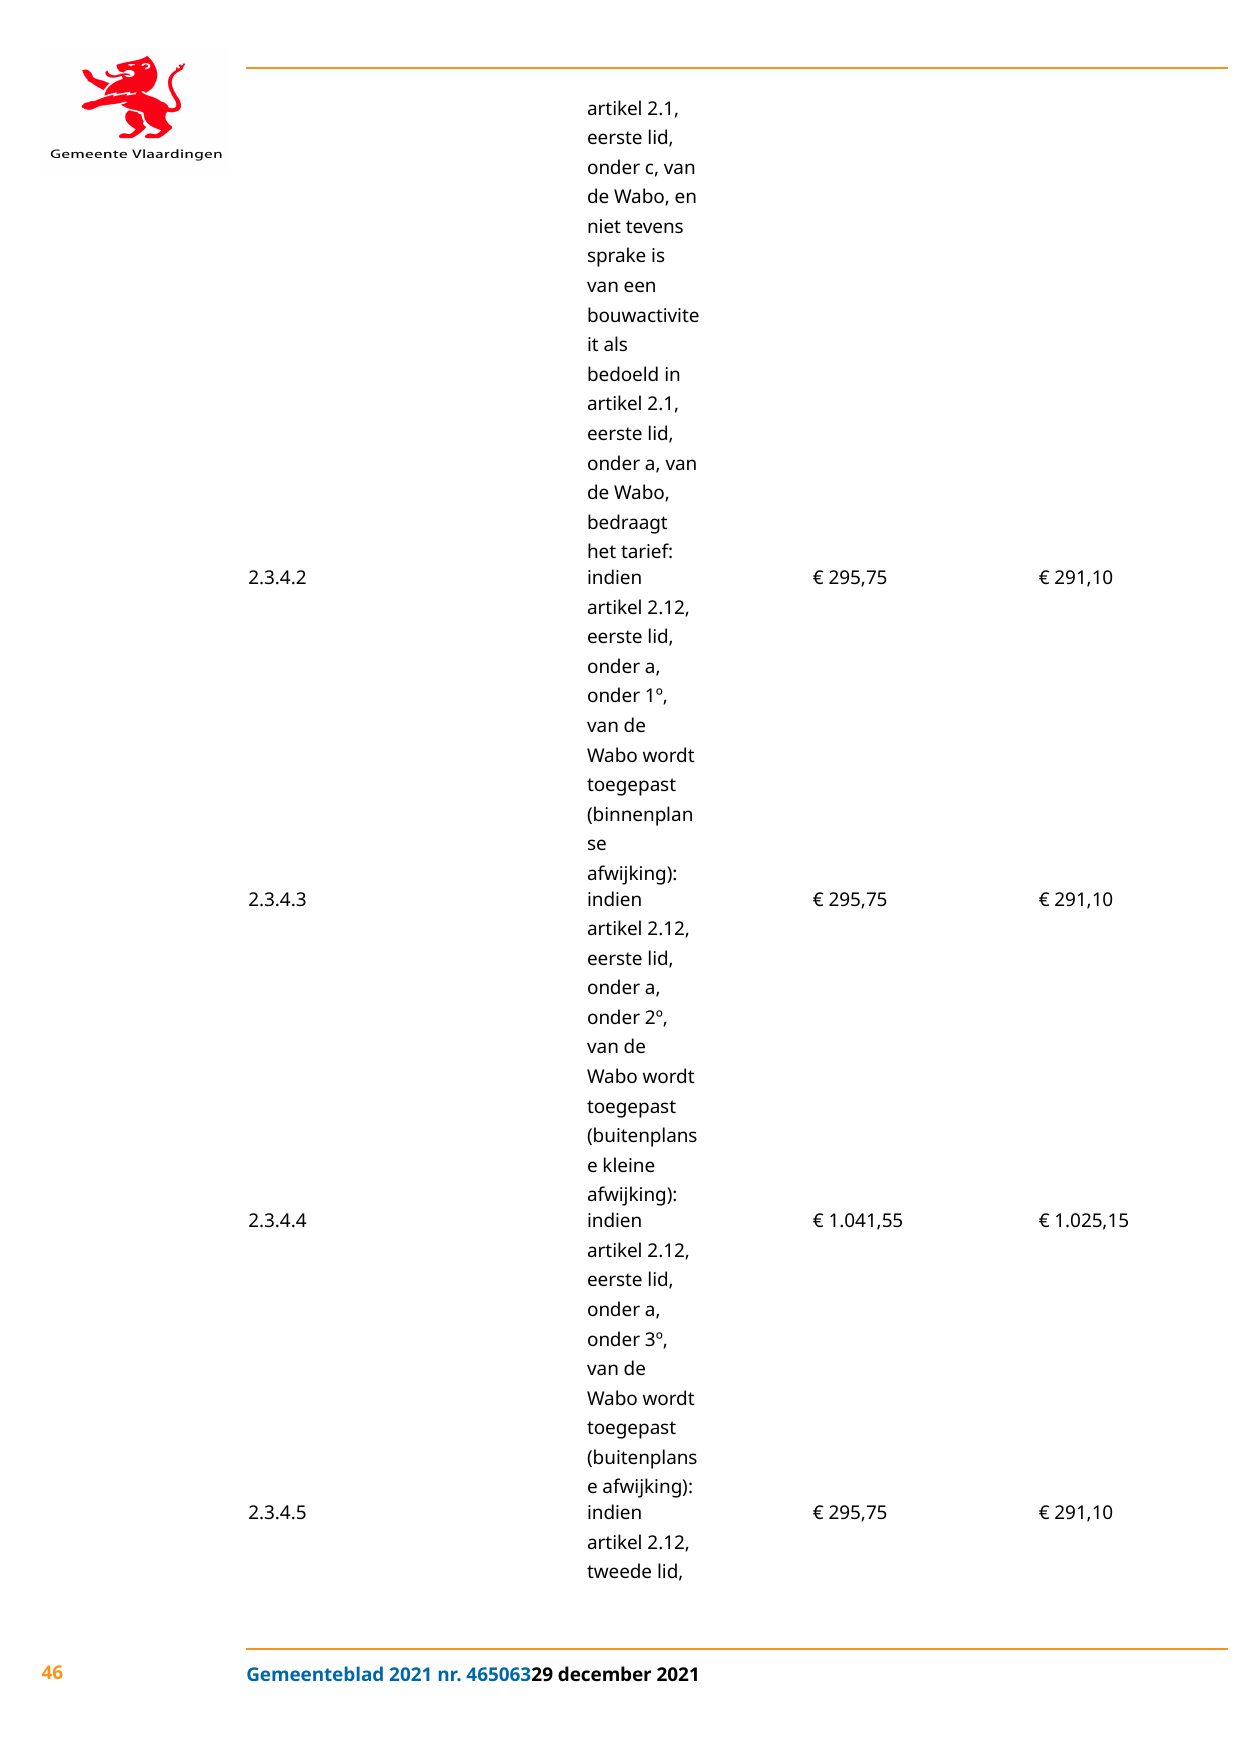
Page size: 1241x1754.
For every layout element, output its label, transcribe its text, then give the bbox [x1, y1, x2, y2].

table_cell indien artikel 2.12, eerste lid, onder a, onder 3º, van de Wabo wordt toegepast (buitenplanse afwijking): [587, 1208, 700, 1499]
table_cell indien artikel 2.12, tweede lid, [587, 1499, 700, 1584]
table_cell 2.3.4.4 [248, 1208, 361, 1499]
table_cell [700, 564, 813, 886]
table_cell € 295,75 [813, 886, 926, 1207]
table_cell indien artikel 2.12, eerste lid, onder a, onder 2º, van de Wabo wordt toegepast (buitenplanse kleine afwijking): [587, 886, 700, 1207]
table_cell [926, 886, 1038, 1207]
table_cell € 291,10 [1039, 1499, 1152, 1584]
table_cell [700, 95, 813, 564]
table_cell € 291,10 [1039, 886, 1152, 1207]
table_cell indien artikel 2.12, eerste lid, onder a, onder 1º, van de Wabo wordt toegepast (binnenplanse afwijking): [587, 564, 700, 886]
table_cell € 291,10 [1039, 564, 1152, 886]
table_cell [361, 886, 474, 1207]
table_cell [474, 1499, 587, 1584]
table_cell [474, 564, 587, 886]
table_cell [813, 95, 926, 564]
table_cell 2.3.4.5 [248, 1499, 361, 1584]
table_cell [474, 1208, 587, 1499]
table_cell 2.3.4.3 [248, 886, 361, 1207]
table_cell [361, 1208, 474, 1499]
picture [41, 47, 231, 172]
table_cell [361, 564, 474, 886]
table_cell [926, 564, 1038, 886]
table_cell [926, 95, 1038, 564]
table_cell € 295,75 [813, 564, 926, 886]
table_cell [474, 886, 587, 1207]
table_cell [700, 1499, 813, 1584]
table_cell [926, 1208, 1038, 1499]
table_cell [926, 1499, 1038, 1584]
table_cell [1039, 95, 1152, 564]
table_cell € 1.041,55 [813, 1208, 926, 1499]
table_cell € 1.025,15 [1039, 1208, 1152, 1499]
table_cell [248, 95, 361, 564]
table_cell 2.3.4.2 [248, 564, 361, 886]
table_cell artikel 2.1, eerste lid, onder c, van de Wabo, en niet tevens sprake is van een bouwactiviteit als bedoeld in artikel 2.1, eerste lid, onder a, van de Wabo, bedraagt het tarief: [587, 95, 700, 564]
table_cell [474, 95, 587, 564]
table_cell [700, 1208, 813, 1499]
table_cell [361, 1499, 474, 1584]
table_cell € 295,75 [813, 1499, 926, 1584]
table_cell [700, 886, 813, 1207]
table_cell [361, 95, 474, 564]
